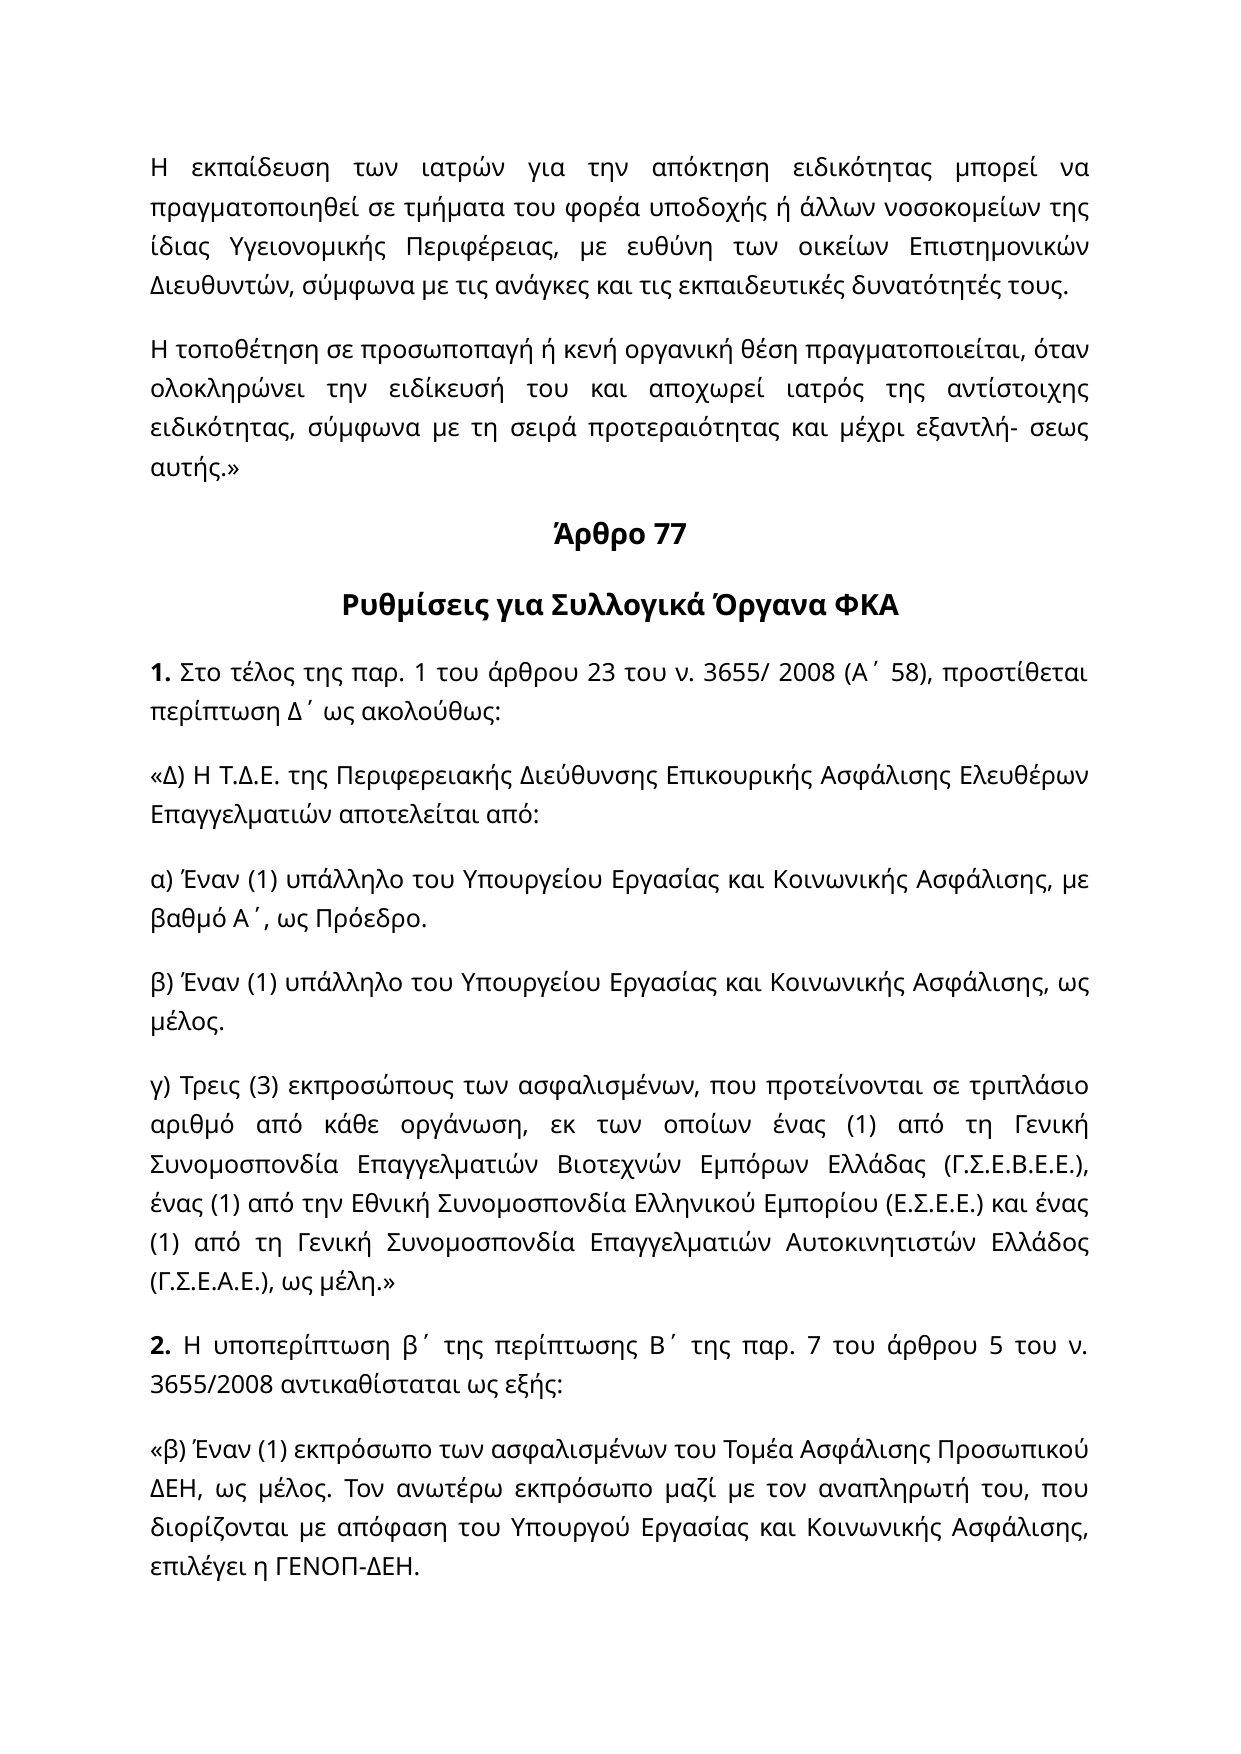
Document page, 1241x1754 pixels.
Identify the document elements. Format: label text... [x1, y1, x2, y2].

text 1. Στο τέλος της παρ. 1 του άρθρου 23 του ν. 3655/ 2008 (Α΄ 58), προστίθεται περίπτωση Δ΄ ως ακολούθως: [150, 654, 1090, 728]
subtitle Ρυθμίσεις για Συλλογικά Όργανα ΦΚΑ [150, 584, 1090, 624]
text α) Έναν (1) υπάλληλο του Υπουργείου Εργασίας και Κοινωνικής Ασφάλισης, με βαθμό Α΄, ως Πρόεδρο. [150, 861, 1090, 934]
text 2. Η υποπερίπτωση β΄ της περίπτωσης Β΄ της παρ. 7 του άρθρου 5 του ν. 3655/2008 αντικαθίσταται ως εξής: [150, 1328, 1090, 1401]
text Η τοποθέτηση σε προσωποπαγή ή κενή οργανική θέση πραγματοποιείται, όταν ολοκληρώνει την ειδίκευσή του και αποχωρεί ιατρός της αντίστοιχης ειδικότητας, σύμφωνα με τη σειρά προτεραιότητας και μέχρι εξαντλή- σεως αυτής.» [150, 332, 1090, 483]
text β) Έναν (1) υπάλληλο του Υπουργείου Εργασίας και Κοινωνικής Ασφάλισης, ως μέλος. [150, 964, 1090, 1038]
text «β) Έναν (1) εκπρόσωπο των ασφαλισμένων του Τομέα Ασφάλισης Προσωπικού ΔΕΗ, ως μέλος. Τον ανωτέρω εκπρόσωπο μαζί με τον αναπληρωτή του, που διορίζονται με απόφαση του Υπουργού Εργασίας και Κοινωνικής Ασφάλισης, επιλέγει η ΓΕΝΟΠ-ΔΕΗ. [150, 1431, 1090, 1583]
text «Δ) Η Τ.Δ.Ε. της Περιφερειακής Διεύθυνσης Επικουρικής Ασφάλισης Ελευθέρων Επαγγελματιών αποτελείται από: [150, 758, 1090, 831]
text γ) Τρεις (3) εκπροσώπους των ασφαλισμένων, που προτείνονται σε τριπλάσιο αριθμό από κάθε οργάνωση, εκ των οποίων ένας (1) από τη Γενική Συνομοσπονδία Επαγγελματιών Βιοτεχνών Εμπόρων Ελλάδας (Γ.Σ.Ε.Β.Ε.Ε.), ένας (1) από την Εθνική Συνομοσπονδία Ελληνικού Εμπορίου (Ε.Σ.Ε.Ε.) και ένας (1) από τη Γενική Συνομοσπονδία Επαγγελματιών Αυτοκινητιστών Ελλάδος (Γ.Σ.Ε.Α.Ε.), ως μέλη.» [150, 1068, 1090, 1298]
text Η εκπαίδευση των ιατρών για την απόκτηση ειδικότητας μπορεί να πραγματοποιηθεί σε τμήματα του φορέα υποδοχής ή άλλων νοσοκομείων της ίδιας Υγειονομικής Περιφέρειας, με ευθύνη των οικείων Επιστημονικών Διευθυντών, σύμφωνα με τις ανάγκες και τις εκπαιδευτικές δυνατότητές τους. [150, 150, 1090, 302]
subtitle Άρθρο 77 [150, 513, 1090, 553]
